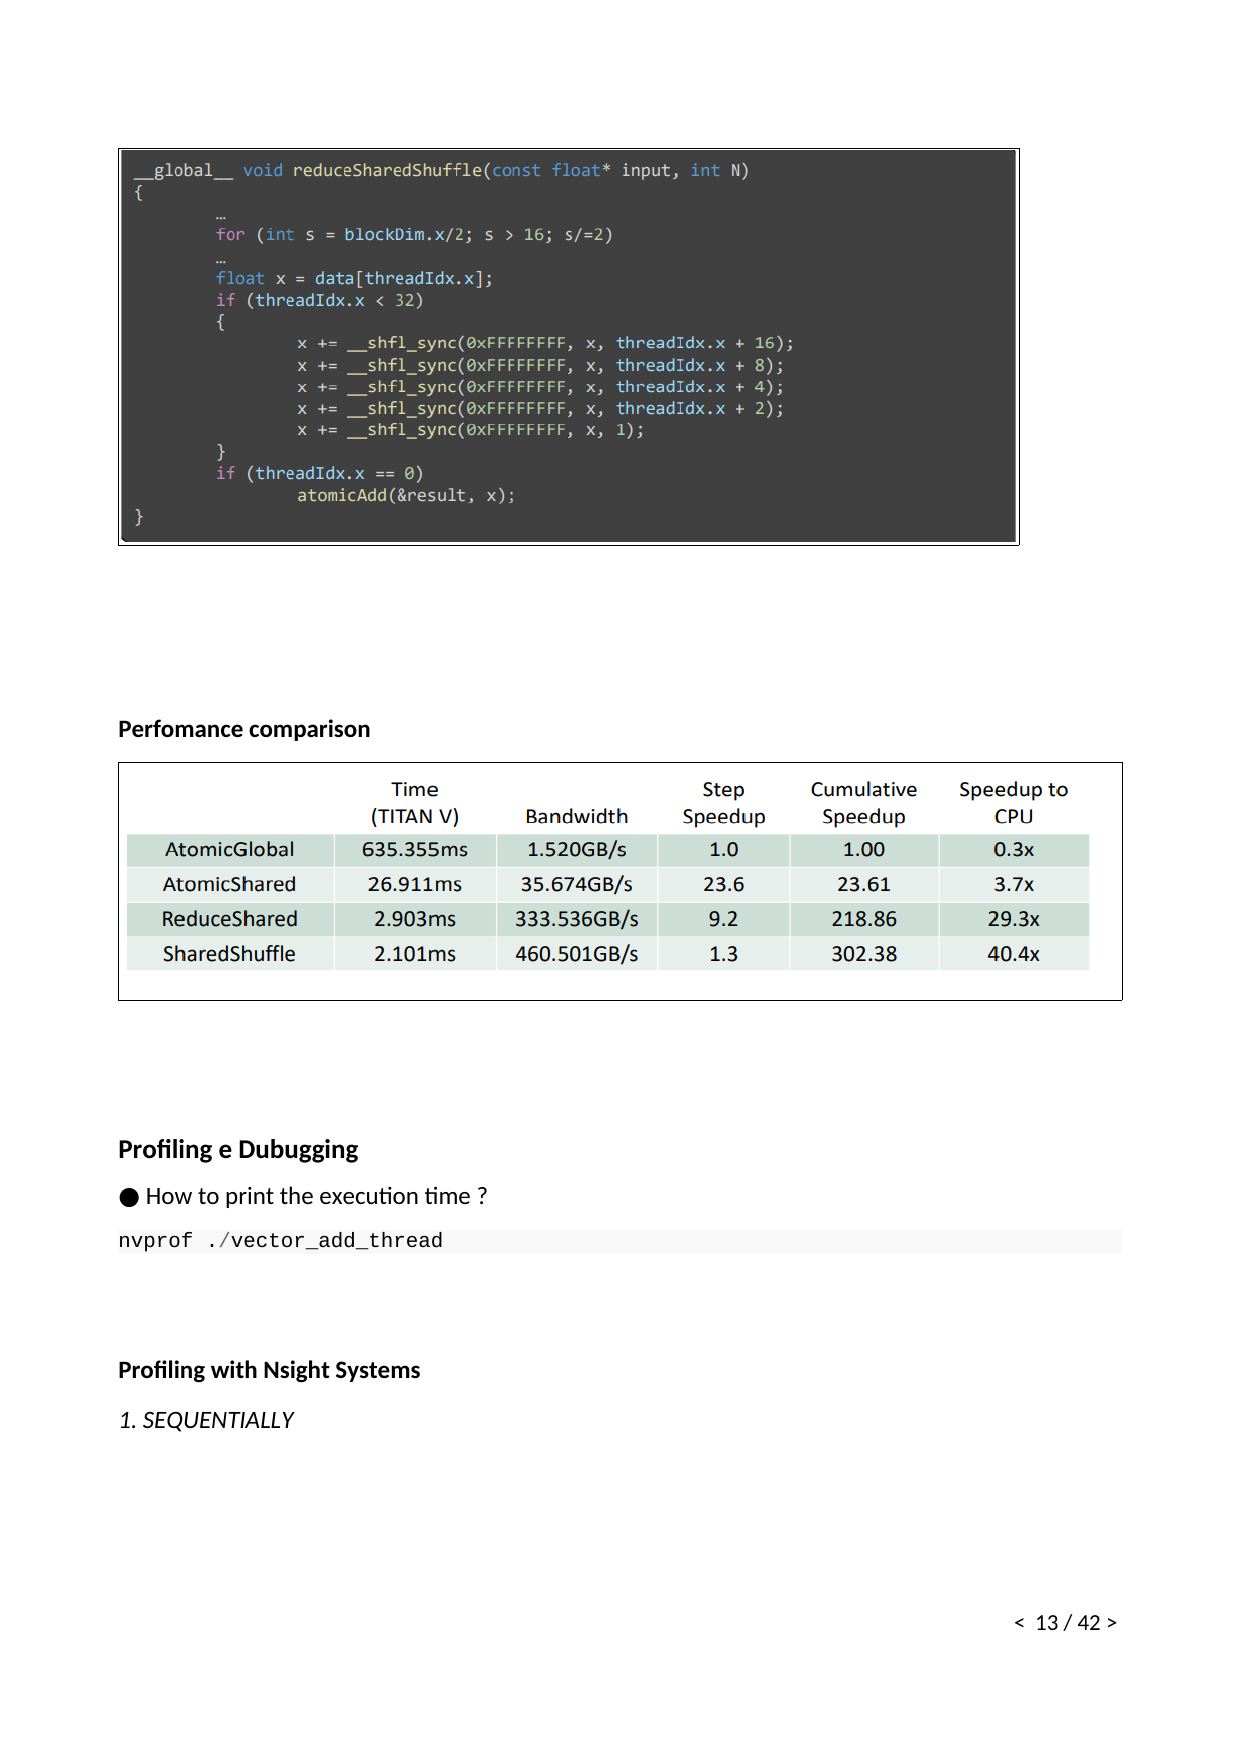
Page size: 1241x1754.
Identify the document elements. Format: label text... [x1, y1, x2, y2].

picture [121, 150, 1016, 542]
text ● How to print the execution time ? [118, 1180, 1122, 1211]
text Profiling with Nsight Systems [118, 1354, 1122, 1385]
text Perfomance comparison [118, 713, 1122, 743]
picture [121, 765, 1119, 997]
text nvprof ./vector_add_thread [118, 1230, 1122, 1254]
text 1. SEQUENTIALLY [118, 1404, 1122, 1434]
subtitle Profiling e Dubugging [118, 1133, 1122, 1166]
